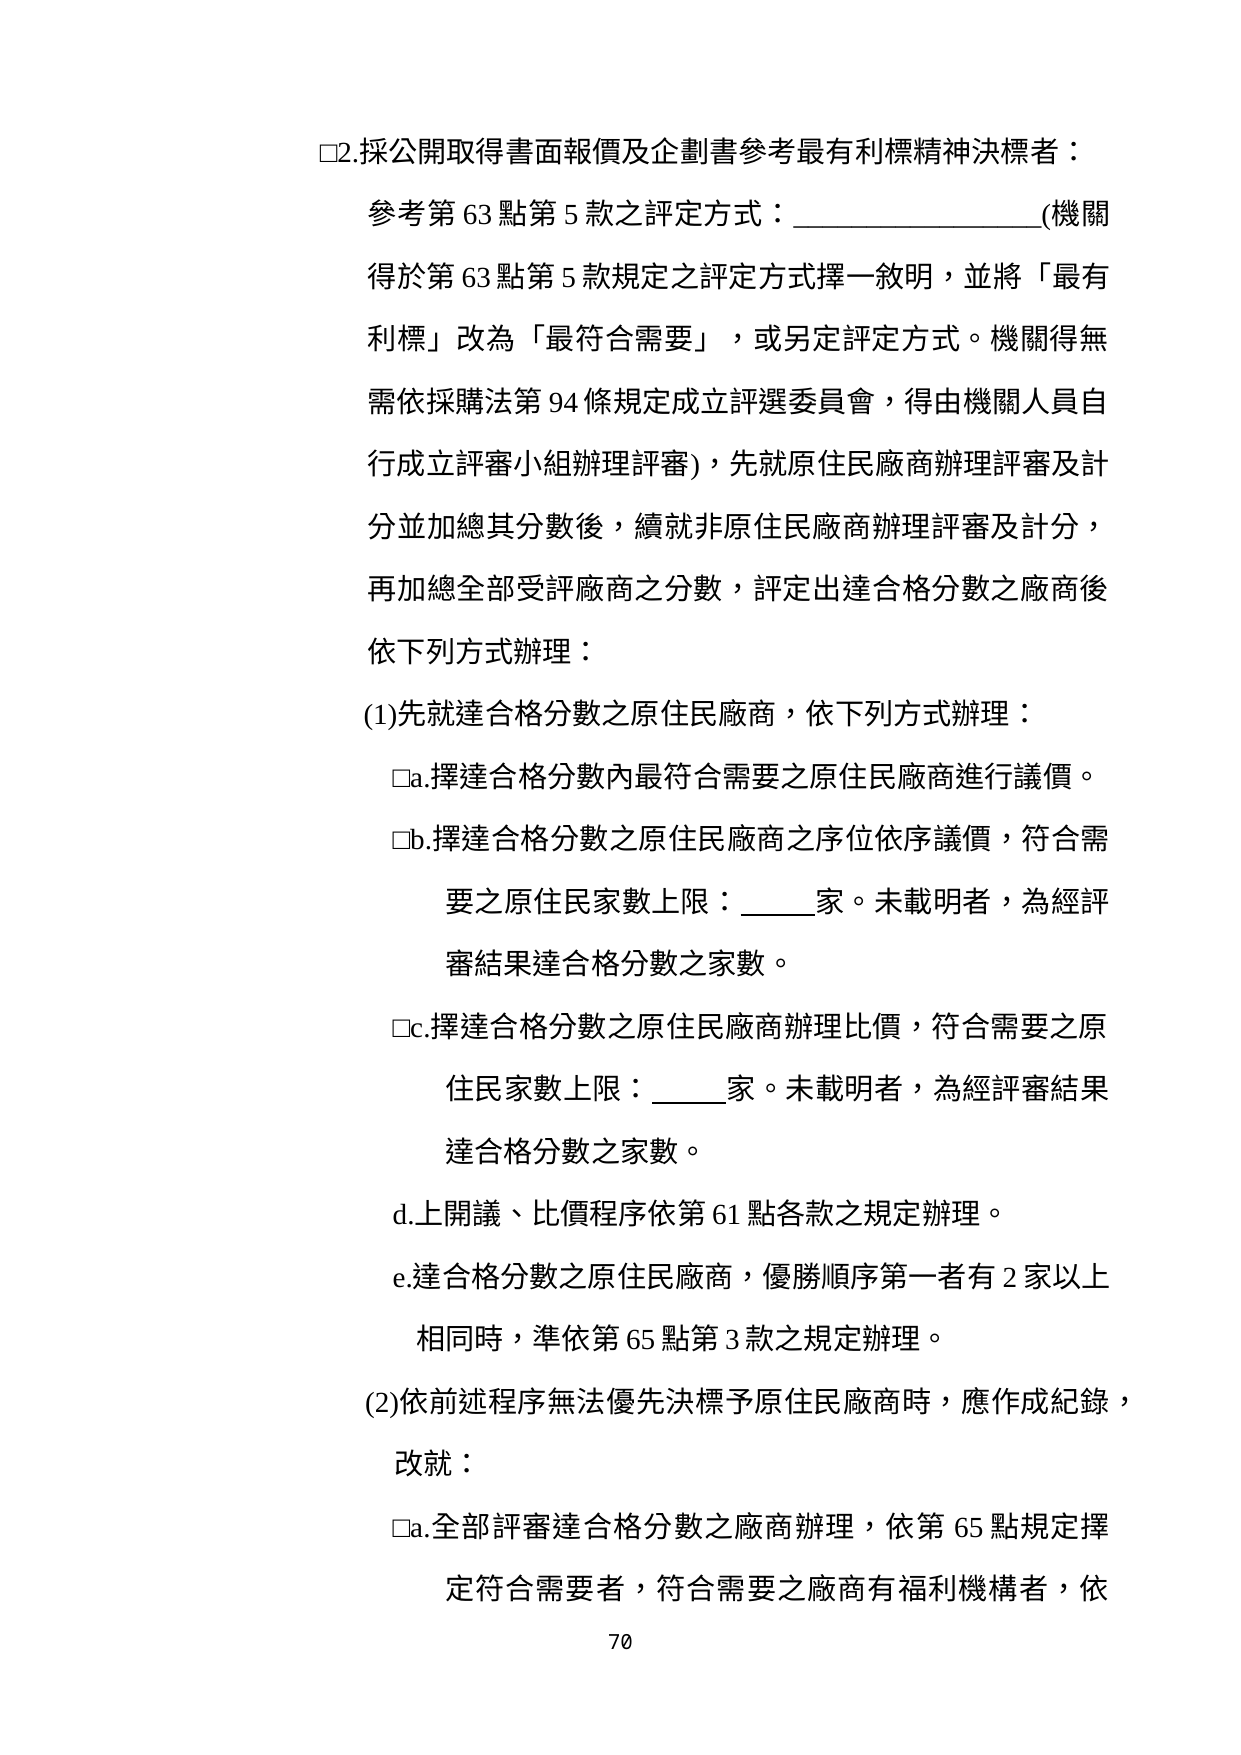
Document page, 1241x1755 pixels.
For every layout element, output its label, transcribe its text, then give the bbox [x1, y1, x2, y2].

text □b.擇達合格分數之原住民廠商之序位依序議價，符合需要之原住民家數上限： 家。未載明者，為經評審結果達合格分數之家數。 [392, 795, 1110, 983]
text (1)先就達合格分數之原住民廠商，依下列方式辦理： [130, 670, 1110, 733]
text (2)依前述程序無法優先決標予原住民廠商時，應作成紀錄，改就： [365, 1358, 1110, 1483]
text □c.擇達合格分數之原住民廠商辦理比價，符合需要之原住民家數上限： 家。未載明者，為經評審結果達合格分數之家數。 [392, 983, 1110, 1170]
text d.上開議、比價程序依第61點各款之規定辦理。 [130, 1170, 1110, 1233]
text □a.全部評審達合格分數之廠商辦理，依第65點規定擇定符合需要者，符合需要之廠商有福利機構者，依 [392, 1483, 1110, 1608]
text □a.擇達合格分數內最符合需要之原住民廠商進行議價。 [130, 733, 1110, 795]
text e.達合格分數之原住民廠商，優勝順序第一者有2家以上相同時，準依第65點第3款之規定辦理。 [392, 1233, 1110, 1358]
text 參考第63點第5款之評定方式：_________________(機關得於第63點第5款規定之評定方式擇一敘明，並將「最有利標」改為「最符合需要」，或另定評定方式。機關得無需依採購法第94條規定成立評選委員會，得由機關人員自行成立評審小組辦理評審)，先就原住民廠商辦理評審及計分並加總其分數後，續就非原住民廠商辦理評審及計分，再加總全部受評廠商之分數，評定出達合格分數之廠商後，依下列方式辦理： [367, 170, 1110, 670]
text □2.採公開取得書面報價及企劃書參考最有利標精神決標者： [130, 108, 1110, 170]
